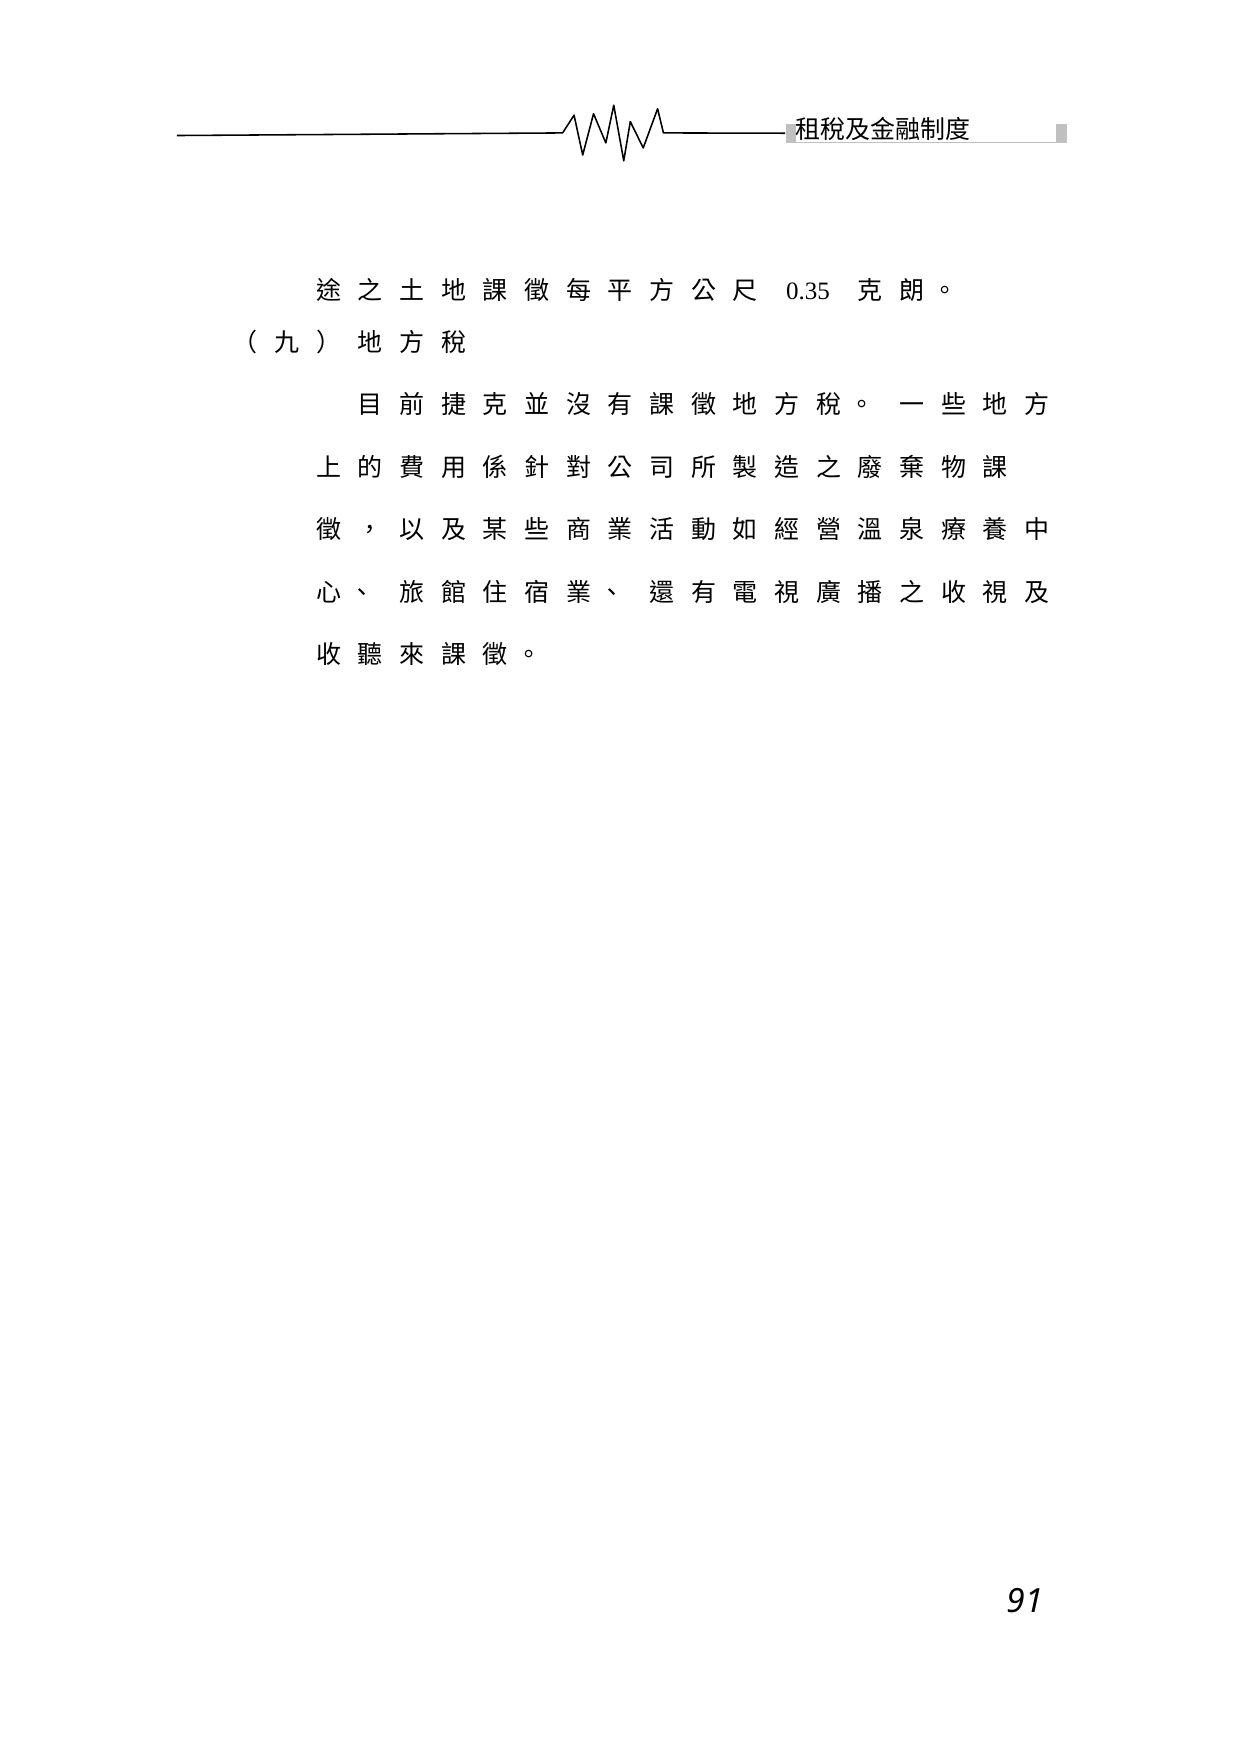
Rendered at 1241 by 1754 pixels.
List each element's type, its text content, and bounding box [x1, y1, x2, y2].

text 途之土地課徵每平方公尺0.35克朗。 [281, 236, 1058, 299]
text 目前捷克並沒有課徵地方稅。一些地方上的費用係針對公司所製造之廢棄物課徵，以及某些商業活動如經營溫泉療養中心、旅館住宿業、還有電視廣播之收視及收聽來課徵。 [281, 361, 1058, 674]
text （九）地方稅 [207, 299, 1058, 361]
